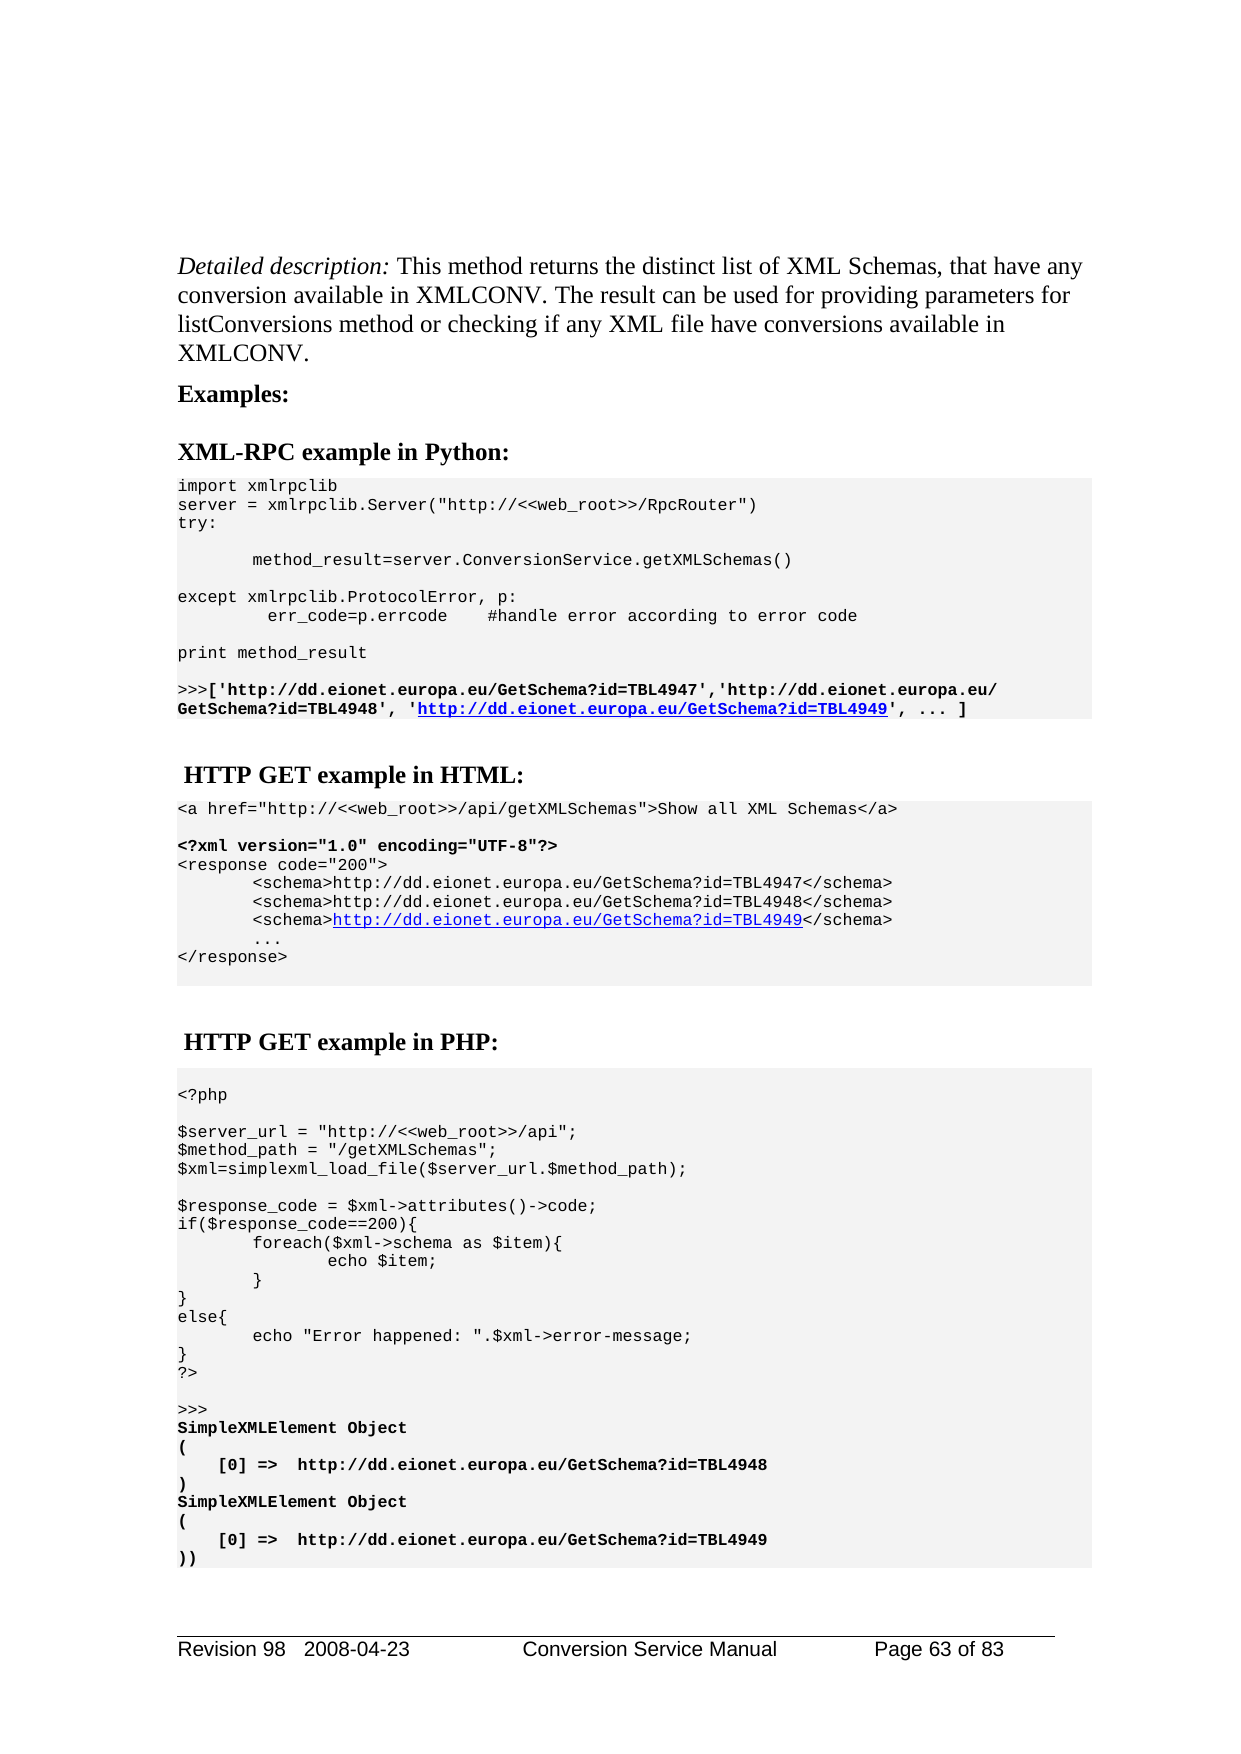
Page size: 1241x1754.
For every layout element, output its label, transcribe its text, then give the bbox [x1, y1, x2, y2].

list >>> [177, 1402, 1092, 1420]
list SimpleXMLElement Object [177, 1494, 1092, 1513]
text else{ [177, 1309, 1092, 1327]
list <response code="200"> [177, 856, 1092, 875]
list except xmlrpclib.ProtocolError, p: [177, 589, 1092, 608]
list ... [177, 931, 1092, 949]
text $response_code = $xml->attributes()->code; [177, 1198, 1092, 1216]
text echo "Error happened: ".$xml->error-message; [177, 1327, 1092, 1346]
list <schema>http://dd.eionet.europa.eu/GetSchema?id=TBL4948</schema> [177, 893, 1092, 912]
list method_result=server.ConversionService.getXMLSchemas() [177, 552, 1092, 571]
text HTTP GET example in PHP: [177, 1027, 1092, 1056]
list try: [177, 515, 1092, 534]
list <schema>http://dd.eionet.europa.eu/GetSchema?id=TBL4949</schema> [177, 912, 1092, 931]
list err_code=p.errcode #handle error according to error code [177, 608, 1092, 626]
text <?xml version="1.0" encoding="UTF-8"?> [177, 838, 1092, 856]
list SimpleXMLElement Object [177, 1420, 1092, 1439]
text $server_url = "http://<<web_root>>/api"; [177, 1123, 1092, 1142]
text ?> [177, 1364, 1092, 1383]
text } [177, 1272, 1092, 1290]
list ( [177, 1439, 1092, 1457]
text echo $item; [177, 1253, 1092, 1272]
list ( [177, 1513, 1092, 1531]
list </response> [177, 949, 1092, 968]
list [0] => http://dd.eionet.europa.eu/GetSchema?id=TBL4948 [177, 1457, 1092, 1476]
text $xml=simplexml_load_file($server_url.$method_path); [177, 1161, 1092, 1179]
text foreach($xml->schema as $item){ [177, 1235, 1092, 1253]
text if($response_code==200){ [177, 1216, 1092, 1235]
list >>>['http://dd.eionet.europa.eu/GetSchema?id=TBL4947','http://dd.eionet.europa.eu/GetSchema?id=TBL4948', 'http://dd.eionet.europa.eu/GetSchema?id=TBL4949', ... ] [177, 682, 1092, 719]
text Detailed description: This method returns the distinct list of XML Schemas, that have any conversion available in XMLCONV. The result can be used for providing parameters for listConversions method or checking if any XML file have conversions available in XMLCONV. [177, 251, 1092, 367]
text } [177, 1290, 1092, 1309]
list <schema>http://dd.eionet.europa.eu/GetSchema?id=TBL4947</schema> [177, 875, 1092, 893]
list print method_result [177, 645, 1092, 663]
list ) [177, 1476, 1092, 1494]
text } [177, 1346, 1092, 1364]
list server = xmlrpclib.Server("http://<<web_root>>/RpcRouter") [177, 497, 1092, 515]
list [0] => http://dd.eionet.europa.eu/GetSchema?id=TBL4949 [177, 1531, 1092, 1550]
list import xmlrpclib [177, 478, 1092, 497]
list <a href="http://<<web_root>>/api/getXMLSchemas">Show all XML Schemas</a> [177, 801, 1092, 819]
text XML-RPC example in Python: [177, 437, 1092, 466]
text Examples: [177, 379, 1092, 408]
list )) [177, 1550, 1092, 1568]
text $method_path = "/getXMLSchemas"; [177, 1142, 1092, 1161]
list <?php [177, 1086, 1092, 1105]
text HTTP GET example in HTML: [177, 760, 1092, 789]
